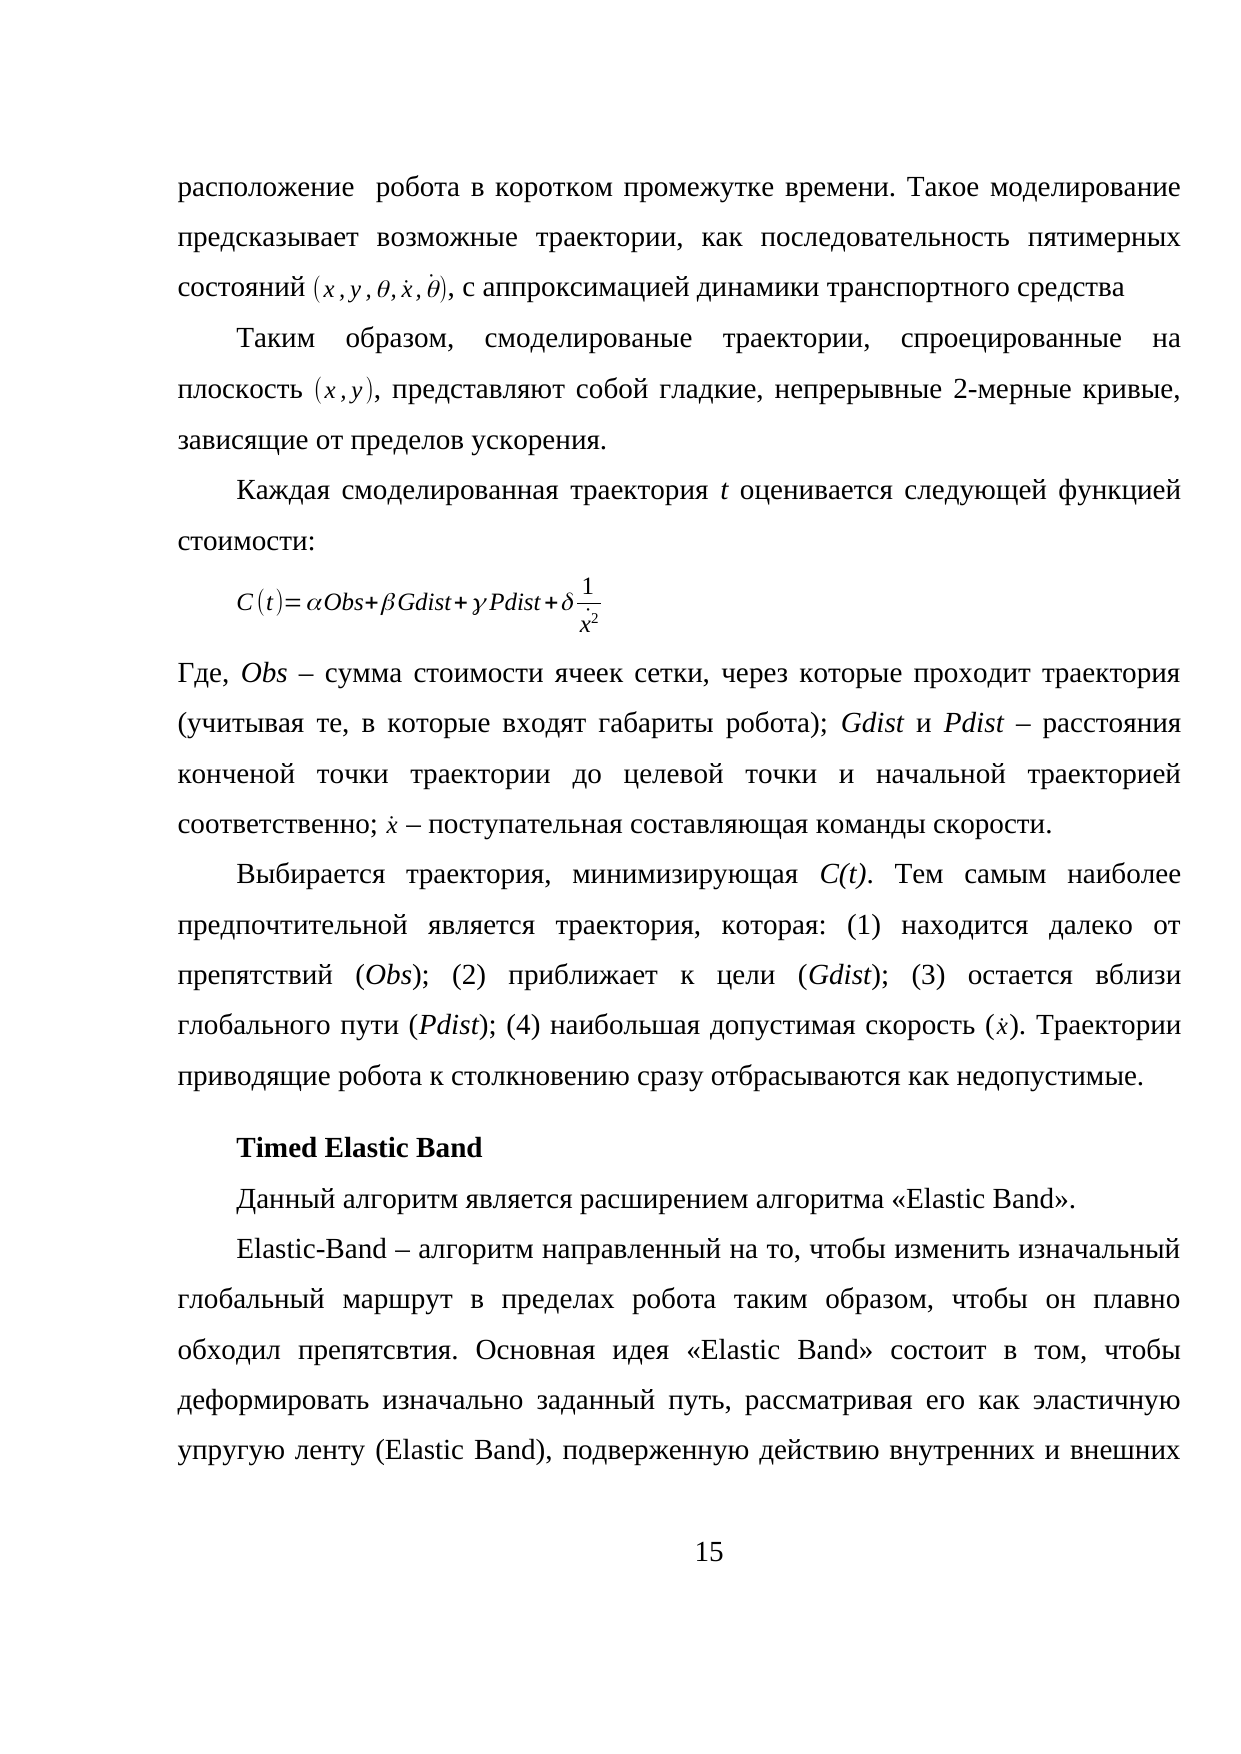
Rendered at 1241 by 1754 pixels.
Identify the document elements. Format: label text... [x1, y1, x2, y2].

subtitle Timed Elastic Band [177, 1131, 1181, 1164]
text Данный алгоритм является расширением алгоритма «Elastic Band». [177, 1181, 1181, 1214]
text Где, Obs – сумма стоимости ячеек сетки, через которые проходит траектория (учитывая те, в которые входят габариты робота); Gdist и Pdist – расстояния конченой точки траектории до целевой точки и начальной траекторией соответственно; – поступательная составляющая команды скорости. [177, 655, 1181, 840]
text Каждая смоделированная траектория t оценивается следующей функцией стоимости: [177, 472, 1181, 556]
text расположение робота в коротком промежутке времени. Такое моделирование предсказывает возможные траектории, как последовательность пятимерных состояний , с аппроксимацией динамики транспортного средства [177, 169, 1181, 304]
text Выбирается траектория, минимизирующая C(t). Тем самым наиболее предпочтительной является траектория, которая: (1) находится далеко от препятствий (Obs); (2) приближает к цели (Gdist); (3) остается вблизи глобального пути (Pdist); (4) наибольшая допустимая скорость (). Траектории приводящие робота к столкновению сразу отбрасываются как недопустимые. [177, 857, 1181, 1091]
text Таким образом, смоделированые траектории, спроецированные на плоскость , представляют собой гладкие, непрерывные 2-мерные кривые, зависящие от пределов ускорения. [177, 321, 1181, 456]
text Elastic-Band – алгоритм направленный на то, чтобы изменить изначальный глобальный маршрут в пределах робота таким образом, чтобы он плавно обходил препятсвтия. Основная идея «Elastic Band» состоит в том, чтобы деформировать изначально заданный путь, рассматривая его как эластичную упругую ленту (Elastic Band), подверженную действию внутренних и внешних [177, 1231, 1181, 1466]
